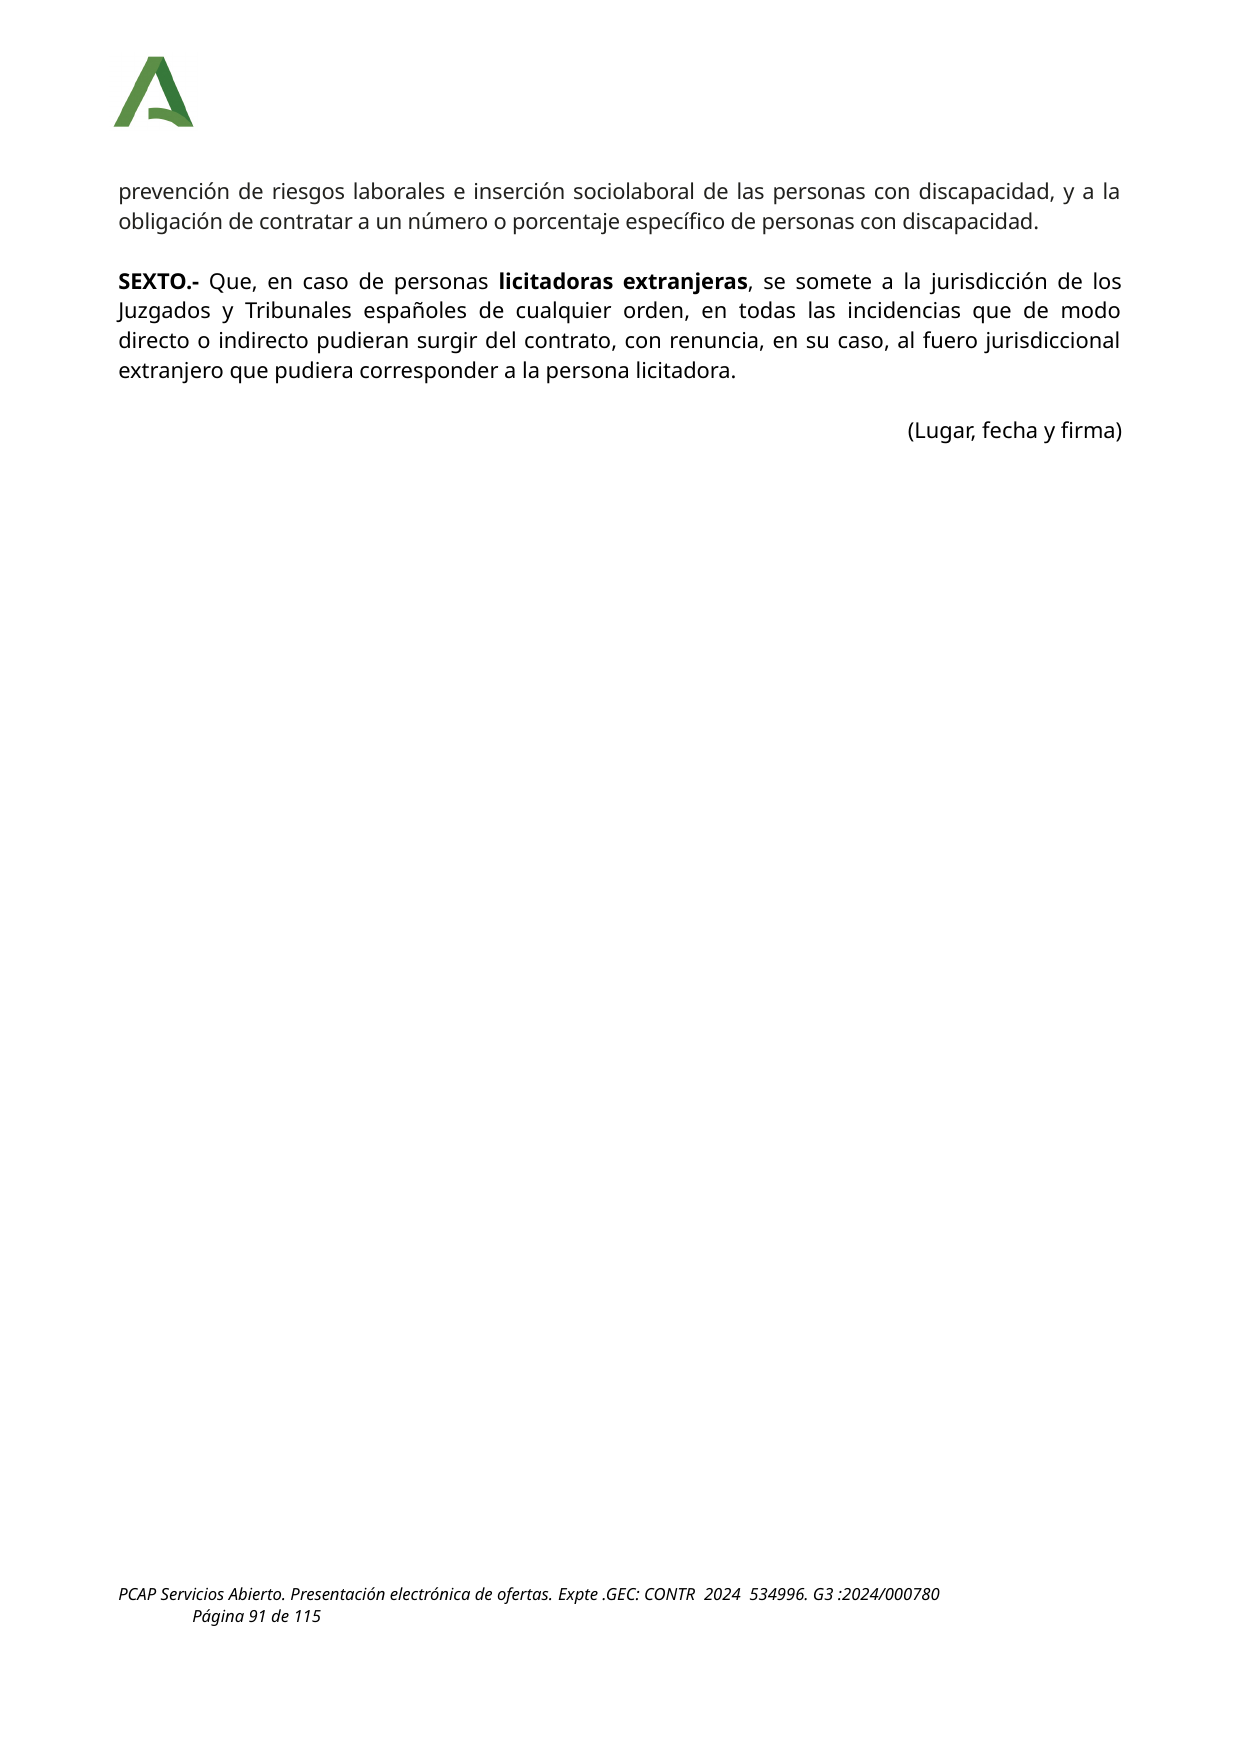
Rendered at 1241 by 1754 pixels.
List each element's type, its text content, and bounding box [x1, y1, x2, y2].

text prevención de riesgos laborales e inserción sociolaboral de las personas con discapacidad, y a la obligación de contratar a un número o porcentaje específico de personas con discapacidad. [118, 176, 1122, 236]
text (Lugar, fecha y firma) [118, 415, 1122, 444]
picture [109, 52, 198, 131]
text SEXTO.- Que, en caso de personas licitadoras extranjeras, se somete a la jurisdicción de los Juzgados y Tribunales españoles de cualquier orden, en todas las incidencias que de modo directo o indirecto pudieran surgir del contrato, con renuncia, en su caso, al fuero jurisdiccional extranjero que pudiera corresponder a la persona licitadora. [118, 266, 1122, 385]
